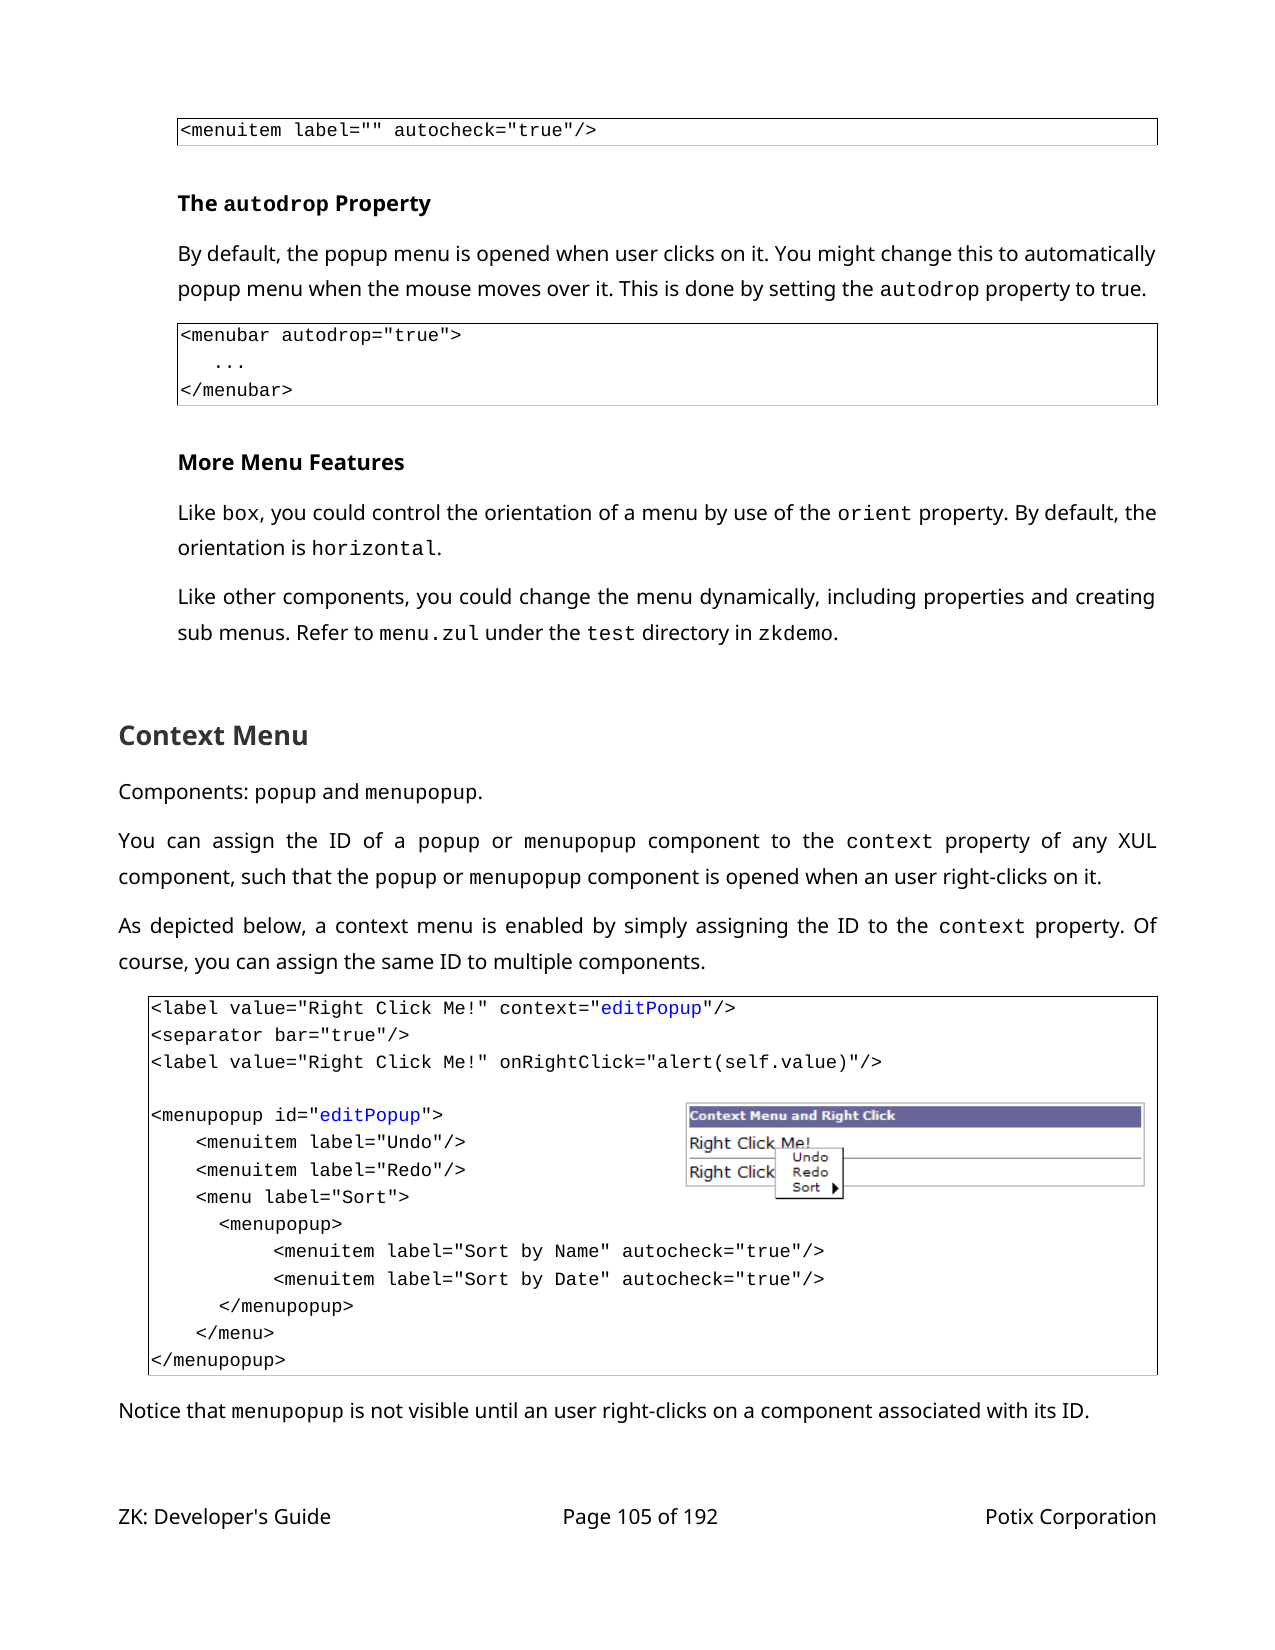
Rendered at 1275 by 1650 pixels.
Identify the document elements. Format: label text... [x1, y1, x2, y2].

text Like other components, you could change the menu dynamically, including properties and creating sub menus. Refer to menu.zul under the test directory in zkdemo. [177, 582, 1157, 646]
text <menu label="Sort"> [149, 1185, 1157, 1209]
text <menubar autodrop="true"> [178, 324, 1157, 347]
text As depicted below, a context menu is enabled by simply assigning the ID to the context property. Of course, you can assign the same ID to multiple components. [118, 911, 1157, 975]
text Like box, you could control the orientation of a menu by use of the orient property. By default, the orientation is horizontal. [177, 498, 1157, 562]
text <menuitem label="Undo"/> [149, 1130, 682, 1155]
text <menuitem label="Sort by Name" autocheck="true"/> [149, 1239, 1157, 1263]
text You can assign the ID of a popup or menupopup component to the context property of any XUL component, such that the popup or menupopup component is opened when an user right-clicks on it. [118, 827, 1157, 891]
text <menuitem label="Redo"/> [149, 1158, 682, 1182]
subtitle More Menu Features [177, 447, 1157, 477]
text <separator bar="true"/> <label value="Right Click Me!" onRightClick="alert(self.value)"/> [149, 1023, 1157, 1100]
text <menuitem label="" autocheck="true"/> [178, 119, 1157, 145]
text Components: popup and menupopup. [118, 777, 1157, 806]
text <menupopup id="editPopup"> [149, 1103, 682, 1127]
text Notice that menupopup is not visible until an user right-clicks on a component associated with its ID. [118, 1396, 1157, 1424]
text <menupopup> [149, 1212, 1157, 1236]
text <menuitem label="Sort by Date" autocheck="true"/> [149, 1266, 1157, 1291]
text ... [178, 350, 1157, 374]
subtitle Context Menu [118, 717, 1157, 754]
text </menupopup> [149, 1348, 1157, 1375]
subtitle The autodrop Property [177, 188, 1157, 218]
text </menubar> [178, 377, 1157, 405]
text By default, the popup menu is opened when user clicks on it. You might change this to automatically popup menu when the mouse moves over it. This is done by setting the autodrop property to true. [177, 239, 1157, 302]
text <label value="Right Click Me!" context="editPopup"/> [149, 997, 1157, 1020]
text </menupopup> [149, 1293, 1157, 1318]
text </menu> [149, 1321, 1157, 1345]
picture [682, 1100, 1149, 1203]
